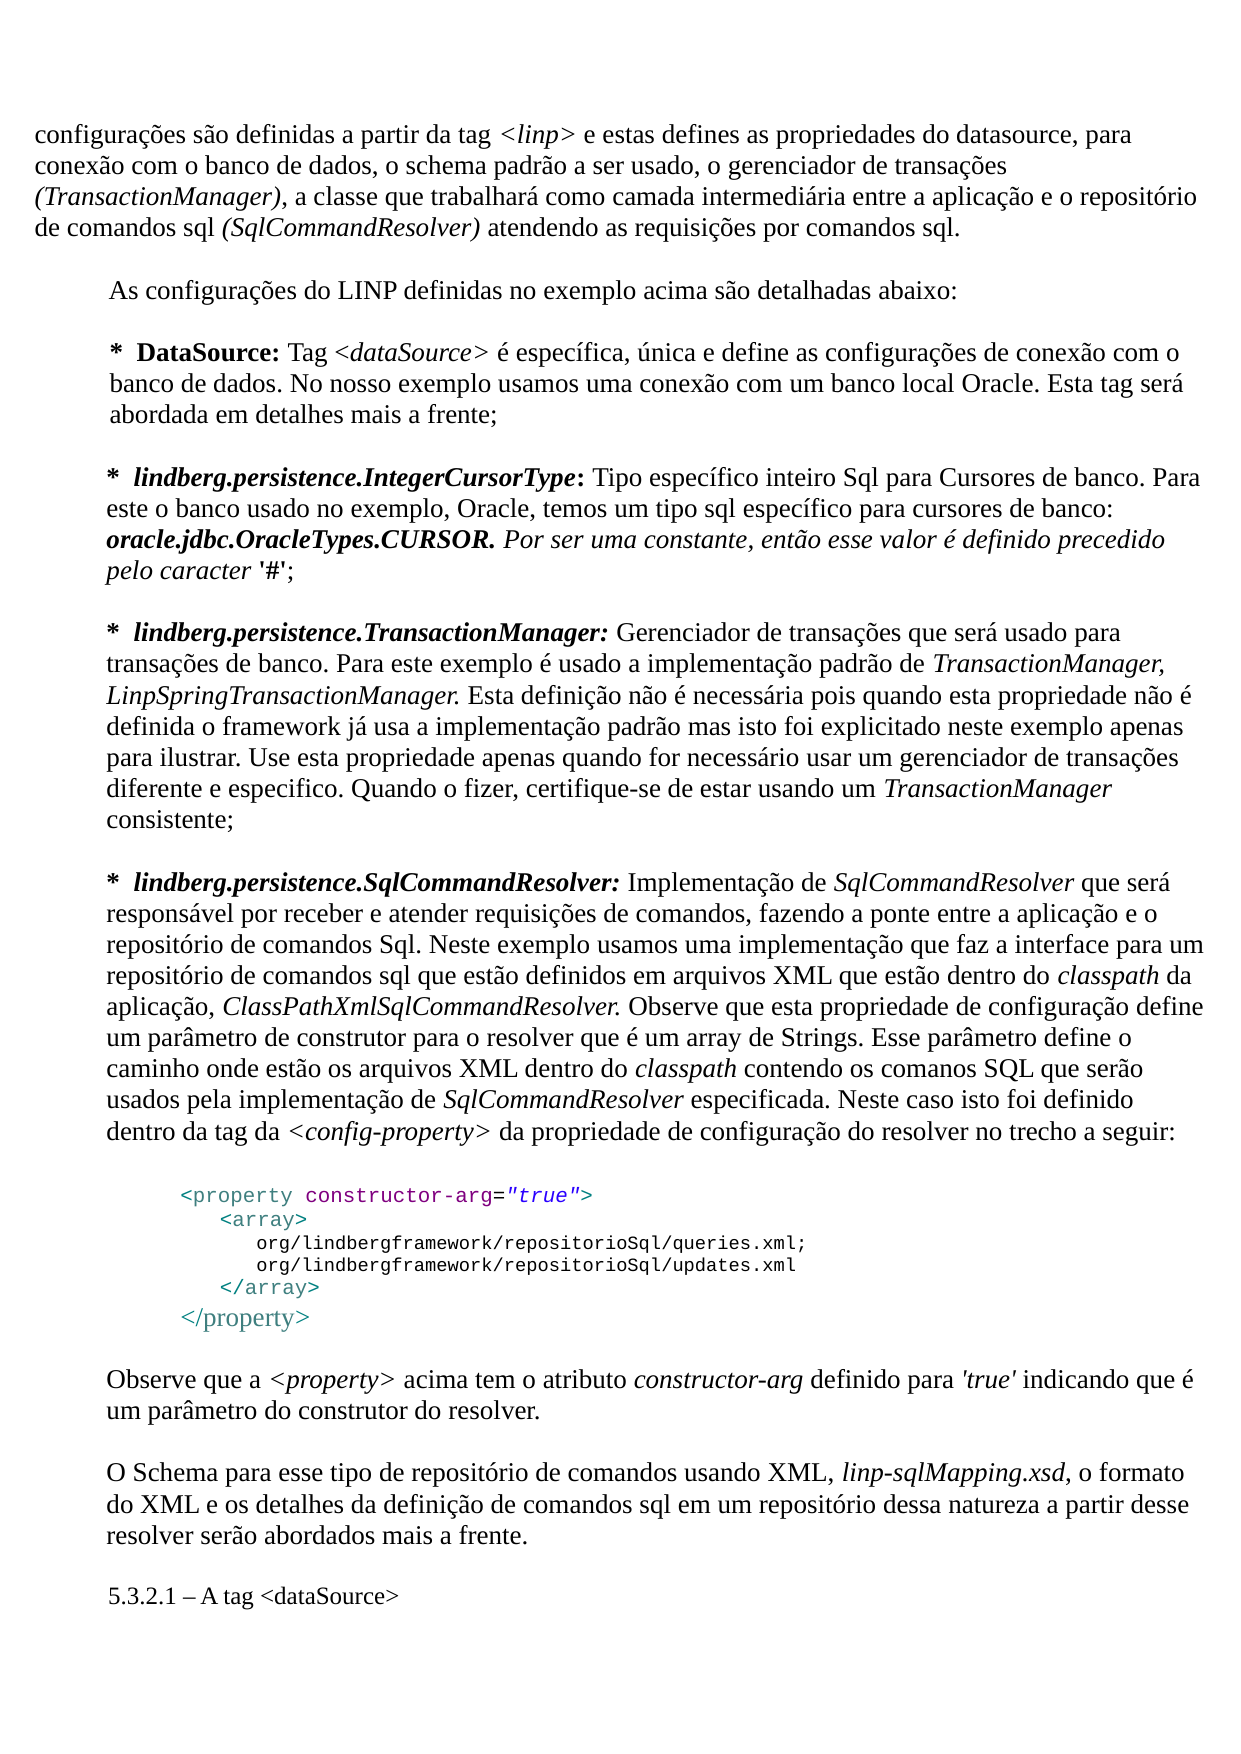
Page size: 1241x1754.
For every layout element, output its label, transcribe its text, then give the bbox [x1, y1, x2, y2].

text configurações são definidas a partir da tag <linp> e estas defines as propriedades do datasource, para conexão com o banco de dados, o schema padrão a ser usado, o gerenciador de transações (TransactionManager), a classe que trabalhará como camada intermediária entre a aplicação e o repositório de comandos sql (SqlCommandResolver) atendendo as requisições por comandos sql. [34, 118, 1206, 243]
text Observe que a <property> acima tem o atributo constructor-arg definido para 'true' indicando que é um parâmetro do construtor do resolver. [106, 1363, 1206, 1425]
text </property> [106, 1301, 1206, 1332]
text * lindberg.persistence.SqlCommandResolver: Implementação de SqlCommandResolver que será responsável por receber e atender requisições de comandos, fazendo a ponte entre a aplicação e o repositório de comandos Sql. Neste exemplo usamos uma implementação que faz a interface para um repositório de comandos sql que estão definidos em arquivos XML que estão dentro do classpath da aplicação, ClassPathXmlSqlCommandResolver. Observe que esta propriedade de configuração define um parâmetro de construtor para o resolver que é um array de Strings. Esse parâmetro define o caminho onde estão os arquivos XML dentro do classpath contendo os comanos SQL que serão usados pela implementação de SqlCommandResolver especificada. Neste caso isto foi definido dentro da tag da <config-property> da propriedade de configuração do resolver no trecho a seguir: [106, 866, 1206, 1146]
text <property constructor-arg="true"> [106, 1177, 1206, 1209]
text As configurações do LINP definidas no exemplo acima são detalhadas abaixo: [34, 274, 1206, 305]
text O Schema para esse tipo de repositório de comandos usando XML, linp-sqlMapping.xsd, o formato do XML e os detalhes da definição de comandos sql em um repositório dessa natureza a partir desse resolver serão abordados mais a frente. [106, 1457, 1206, 1550]
text * lindberg.persistence.TransactionManager: Gerenciador de transações que será usado para transações de banco. Para este exemplo é usado a implementação padrão de TransactionManager, LinpSpringTransactionManager. Esta definição não é necessária pois quando esta propriedade não é definida o framework já usa a implementação padrão mas isto foi explicitado neste exemplo apenas para ilustrar. Use esta propriedade apenas quando for necessário usar um gerenciador de transações diferente e especifico. Quando o fizer, certifique-se de estar usando um TransactionManager consistente; [106, 616, 1206, 834]
text org/lindbergframework/repositorioSql/queries.xml; org/lindbergframework/repositorioSql/updates.xml [34, 1232, 1206, 1277]
text 5.3.2.1 – A tag <dataSource> [108, 1581, 1206, 1610]
list * DataSource: Tag <dataSource> é específica, única e define as configurações de conexão com o banco de dados. No nosso exemplo usamos uma conexão com um banco local Oracle. Esta tag será abordada em detalhes mais a frente; [109, 336, 1206, 429]
text <array> [34, 1209, 1206, 1232]
list * lindberg.persistence.IntegerCursorType: Tipo específico inteiro Sql para Cursores de banco. Para este o banco usado no exemplo, Oracle, temos um tipo sql específico para cursores de banco: oracle.jdbc.OracleTypes.CURSOR. Por ser uma constante, então esse valor é definido precedido pelo caracter '#'; [106, 461, 1206, 585]
text </array> [34, 1277, 1206, 1301]
